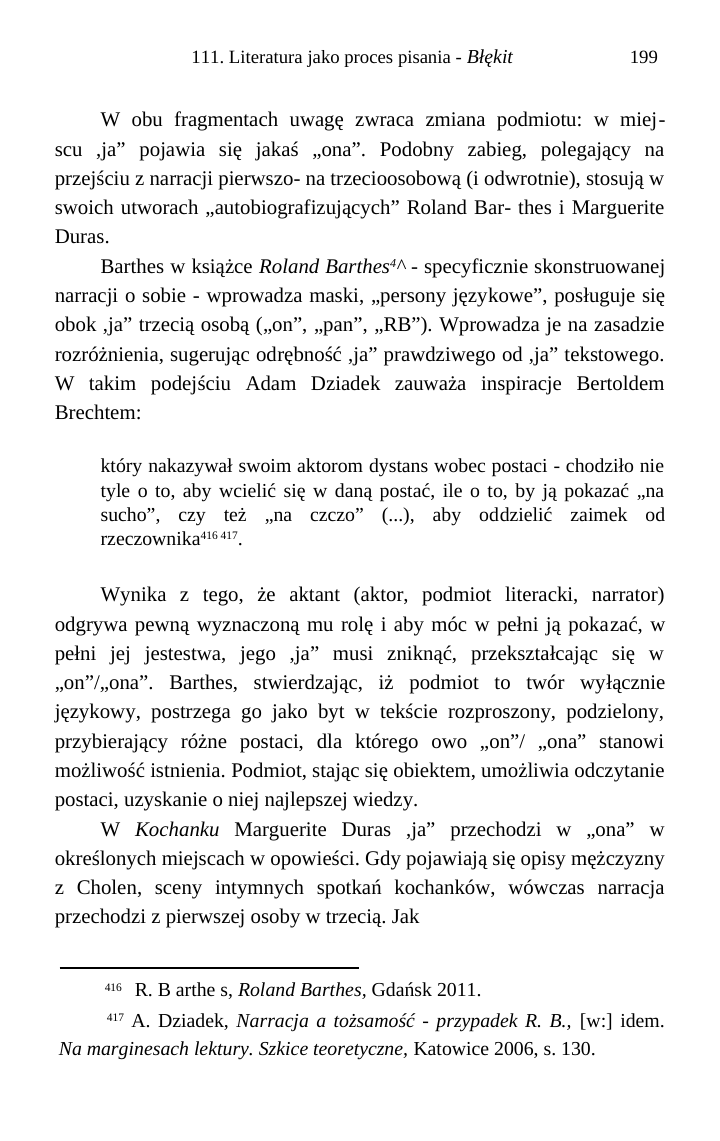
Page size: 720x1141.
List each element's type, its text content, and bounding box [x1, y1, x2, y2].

text W Kochanku Marguerite Duras ,ja” przechodzi w „ona” w określonych miejscach w opowieści. Gdy pojawiają się opisy mężczyzny z Cholen, sceny intymnych spotkań kochanków, wówczas narracja przechodzi z pierwszej osoby w trzecią. Jak [54, 816, 665, 928]
text Wynika z tego, że aktant (aktor, podmiot literacki, narrator) odgrywa pewną wyznaczoną mu rolę i aby móc w pełni ją poka­zać, w pełni jej jestestwa, jego ,ja” musi zniknąć, przekształcając się w „on”/„ona”. Barthes, stwierdzając, iż podmiot to twór wy­łącznie językowy, postrzega go jako byt w tekście rozproszony, podzielony, przybierający różne postaci, dla którego owo „on”/ „ona” stanowi możliwość istnienia. Podmiot, stając się obiektem, umożliwia odczytanie postaci, uzyskanie o niej najlepszej wiedzy. [54, 582, 665, 811]
text 199 [629, 46, 662, 67]
text który nakazywał swoim aktorom dystans wobec postaci - chodziło nie tyle o to, aby wcielić się w daną postać, ile o to, by ją pokazać „na sucho”, czy też „na czczo” (...), aby od­dzielić zaimek od rzeczownika416 417. [100, 454, 665, 550]
text 416 R. B arthe s, Roland Barthes, Gdańsk 2011. [59, 978, 665, 1001]
text Barthes w książce Roland Barthes4^ - specyficznie skon­struowanej narracji o sobie - wprowadza maski, „persony języ­kowe”, posługuje się obok ,ja” trzecią osobą („on”, „pan”, „RB”). Wprowadza je na zasadzie rozróżnienia, sugerując od­rębność ,ja” prawdziwego od ,ja” tekstowego. W takim podej­ściu Adam Dziadek zauważa inspiracje Bertoldem Brechtem: [54, 254, 665, 424]
text 111. Literatura jako proces pisania - Błękit [191, 45, 526, 68]
text W obu fragmentach uwagę zwraca zmiana podmiotu: w miej­scu ,ja” pojawia się jakaś „ona”. Podobny zabieg, polegający na przejściu z narracji pierwszo- na trzecioosobową (i odwrotnie), stosują w swoich utworach „autobiografizujących” Roland Bar- thes i Marguerite Duras. [54, 107, 665, 248]
text 417 A. Dziadek, Narracja a tożsamość - przypadek R. B., [w:] idem. Na marginesach lektury. Szkice teoretyczne, Katowice 2006, s. 130. [59, 1009, 665, 1059]
